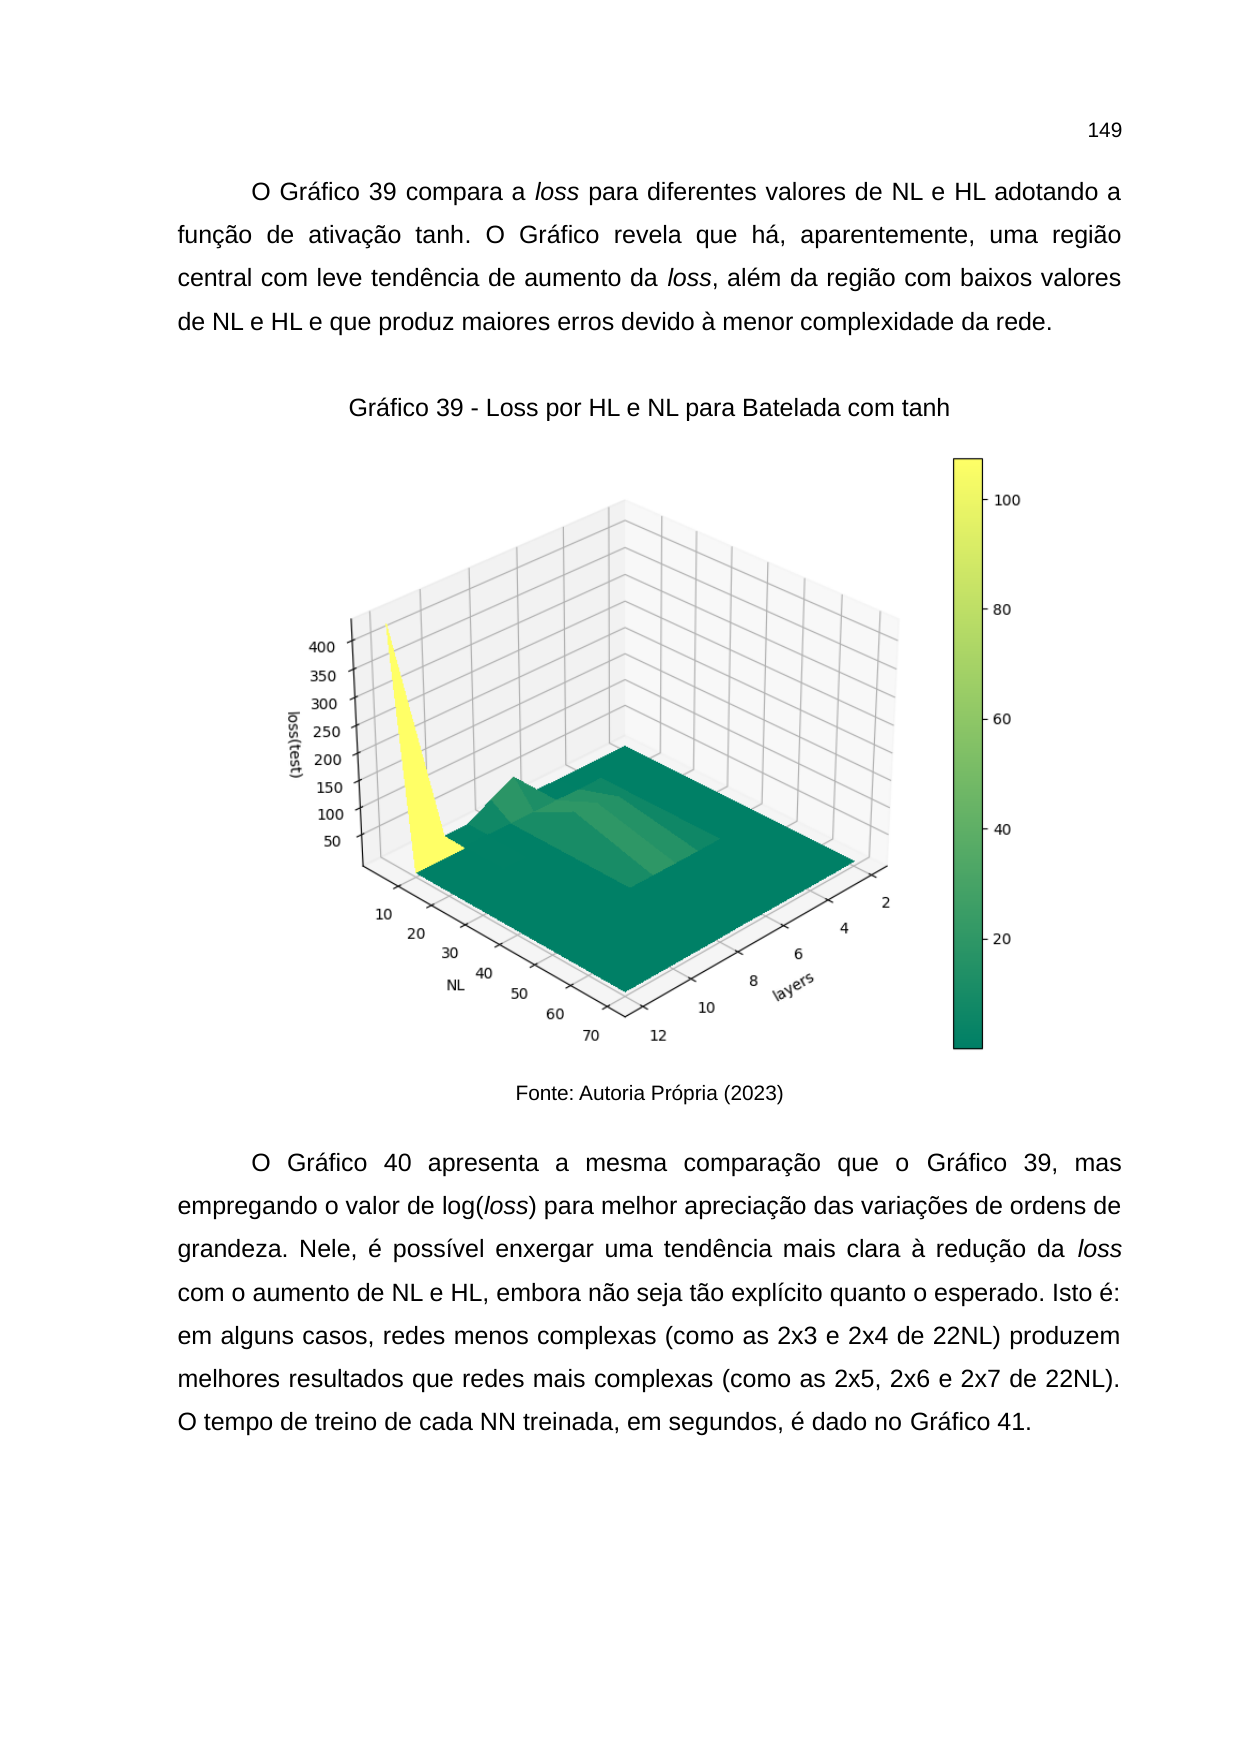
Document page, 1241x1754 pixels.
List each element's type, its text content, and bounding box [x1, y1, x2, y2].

text Fonte: Autoria Própria (2023) [177, 393, 1122, 1105]
text Gráfico 39 - Loss por HL e NL para Batelada com tanh [214, 393, 1085, 421]
text O Gráfico 39 compara a loss para diferentes valores de NL e HL adotando a função de ativação tanh. O Gráfico revela que há, aparentemente, uma região central com leve tendência de aumento da loss, além da região com baixos valores de NL e HL e que produz maiores erros devido à menor complexidade da rede. [177, 177, 1122, 335]
text O Gráfico 40 apresenta a mesma comparação que o Gráfico 39, mas empregando o valor de log(loss) para melhor apreciação das variações de ordens de grandeza. Nele, é possível enxergar uma tendência mais clara à redução da loss com o aumento de NL e HL, embora não seja tão explícito quanto o esperado. Isto é: em alguns casos, redes menos complexas (como as 2x3 e 2x4 de 22NL) produzem melhores resultados que redes mais complexas (como as 2x5, 2x6 e 2x7 de 22NL). O tempo de treino de cada NN treinada, em segundos, é dado no Gráfico 41. [177, 1148, 1122, 1436]
picture [222, 421, 1077, 1065]
